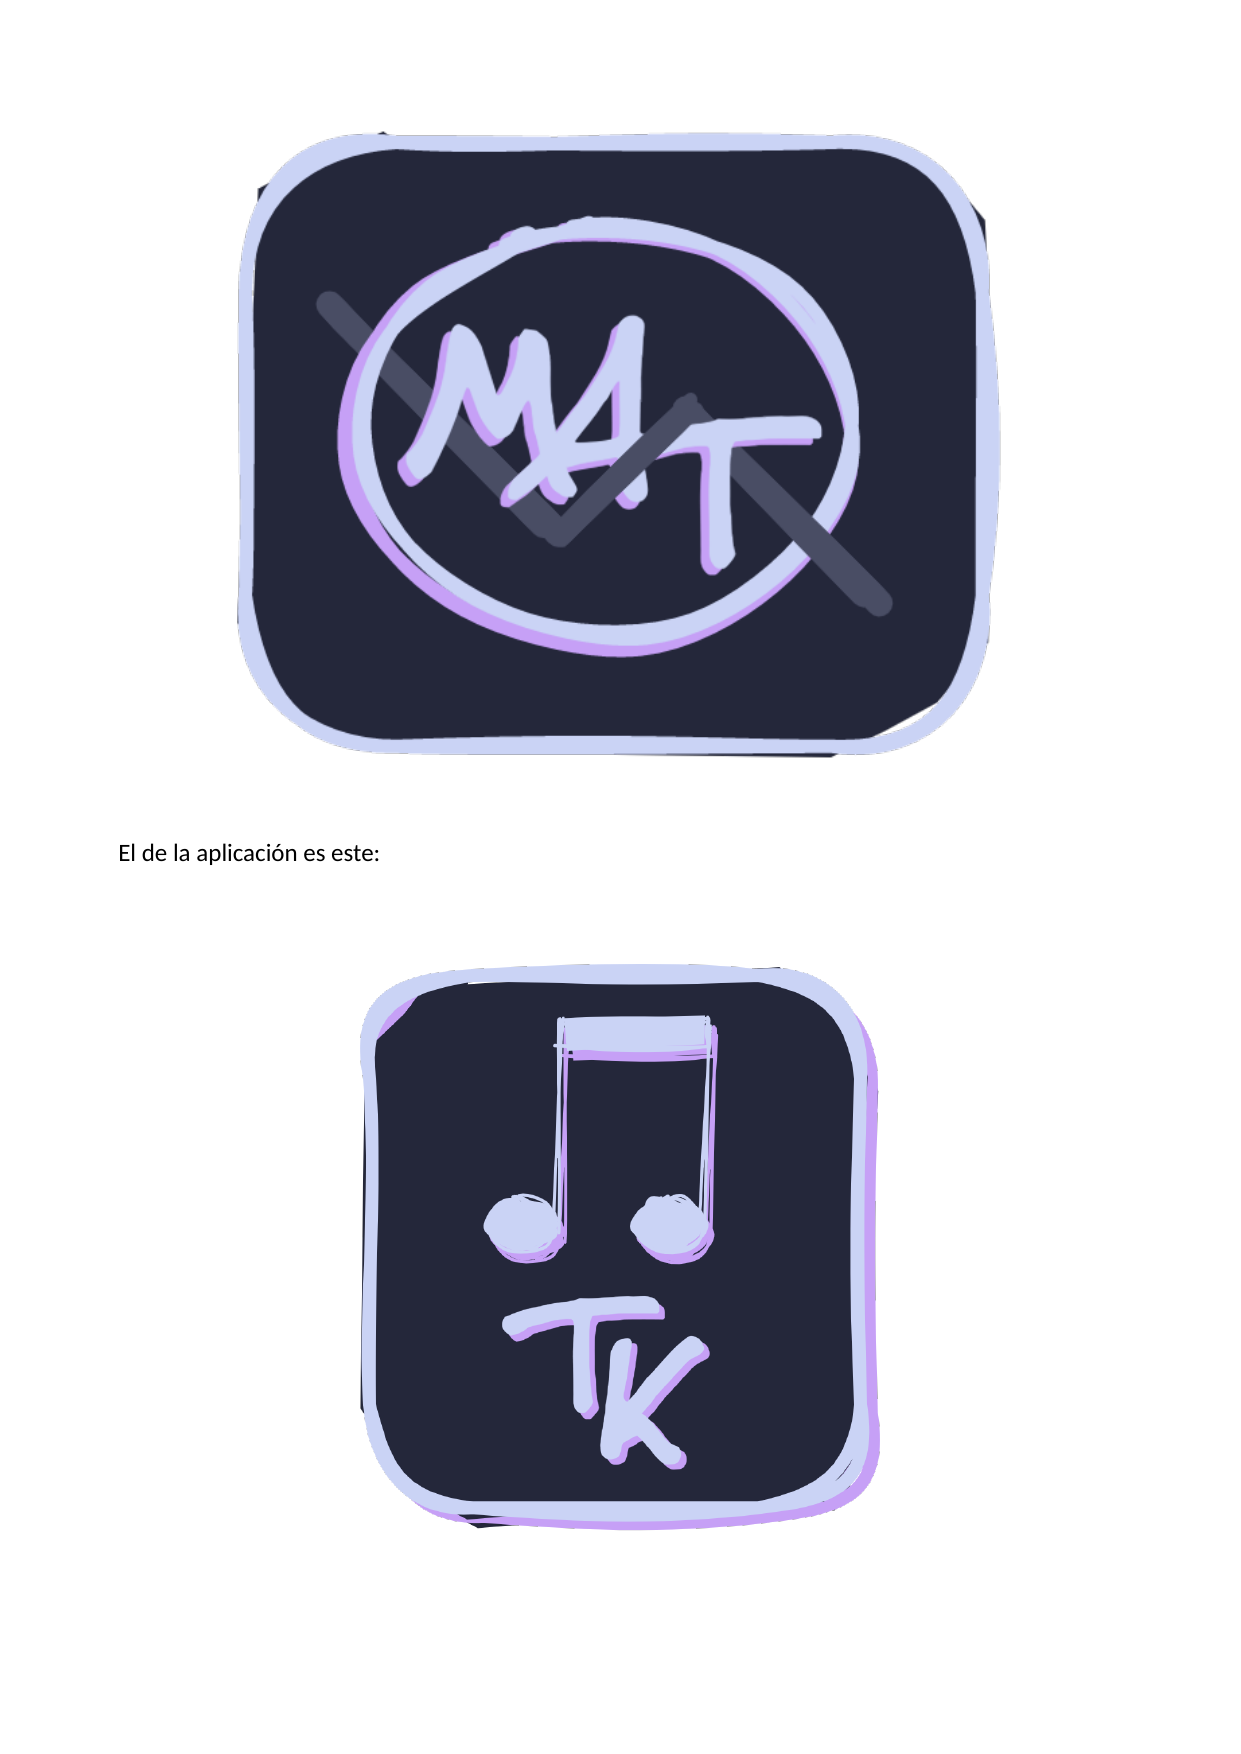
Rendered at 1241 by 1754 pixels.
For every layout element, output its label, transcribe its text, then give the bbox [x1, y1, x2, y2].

picture [305, 952, 935, 1547]
text El de la aplicación es este: [118, 837, 1122, 867]
picture [207, 108, 1021, 783]
